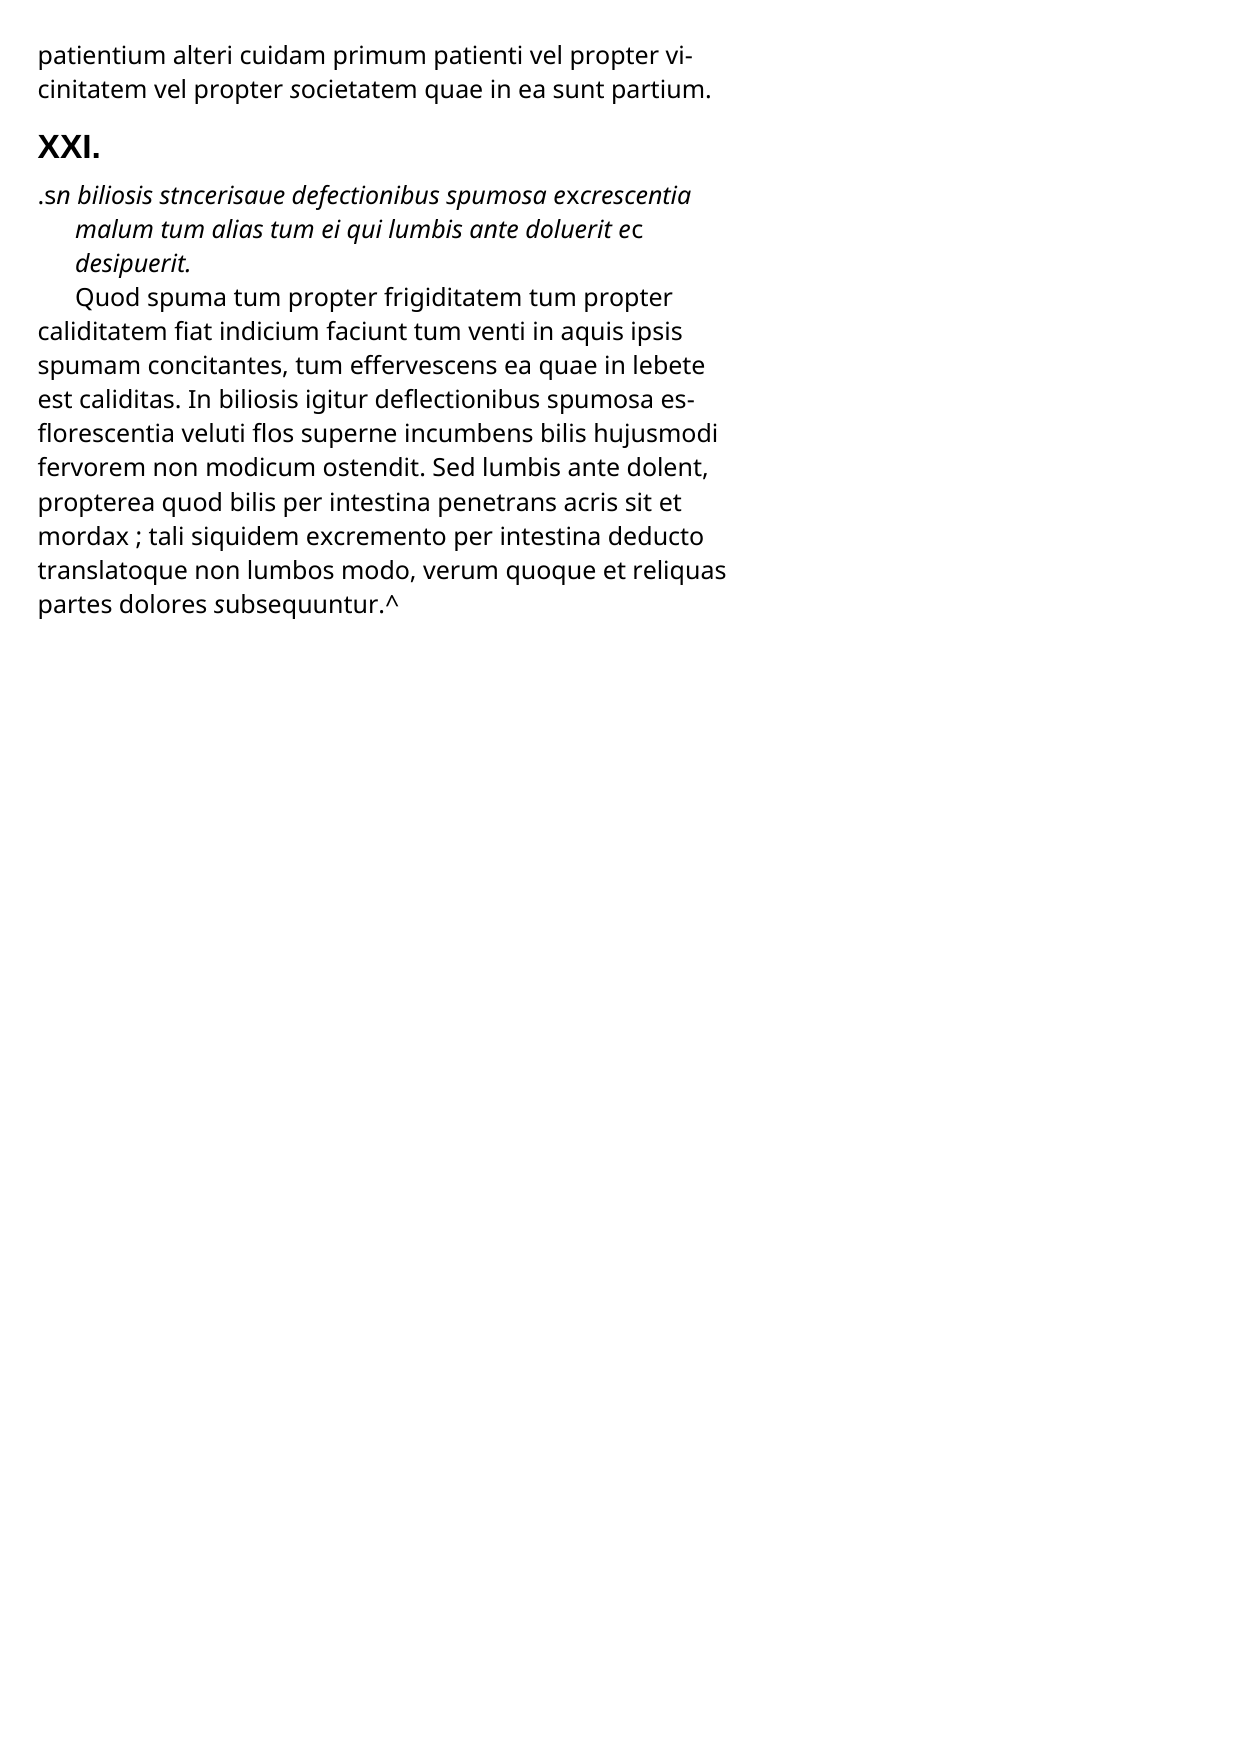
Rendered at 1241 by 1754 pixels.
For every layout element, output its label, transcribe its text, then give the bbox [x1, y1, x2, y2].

text patientium alteri cuidam primum patienti vel propter vi- cinitatem vel propter societatem quae in ea sunt partium. [37, 37, 1203, 106]
subtitle XXI. [37, 126, 1203, 165]
text Quod spuma tum propter frigiditatem tum propter caliditatem fiat indicium faciunt tum venti in aquis ipsis spumam concitantes, tum effervescens ea quae in lebete est caliditas. In biliosis igitur deflectionibus spumosa es- florescentia veluti flos superne incumbens bilis hujusmodi fervorem non modicum ostendit. Sed lumbis ante dolent, propterea quod bilis per intestina penetrans acris sit et mordax ; tali siquidem excremento per intestina deducto translatoque non lumbos modo, verum quoque et reliquas partes dolores subsequuntur.^ [37, 280, 1203, 620]
text .sn biliosis stncerisaue defectionibus spumosa excrescentia malum tum alias tum ei qui lumbis ante doluerit ec desipuerit. [37, 178, 1203, 280]
